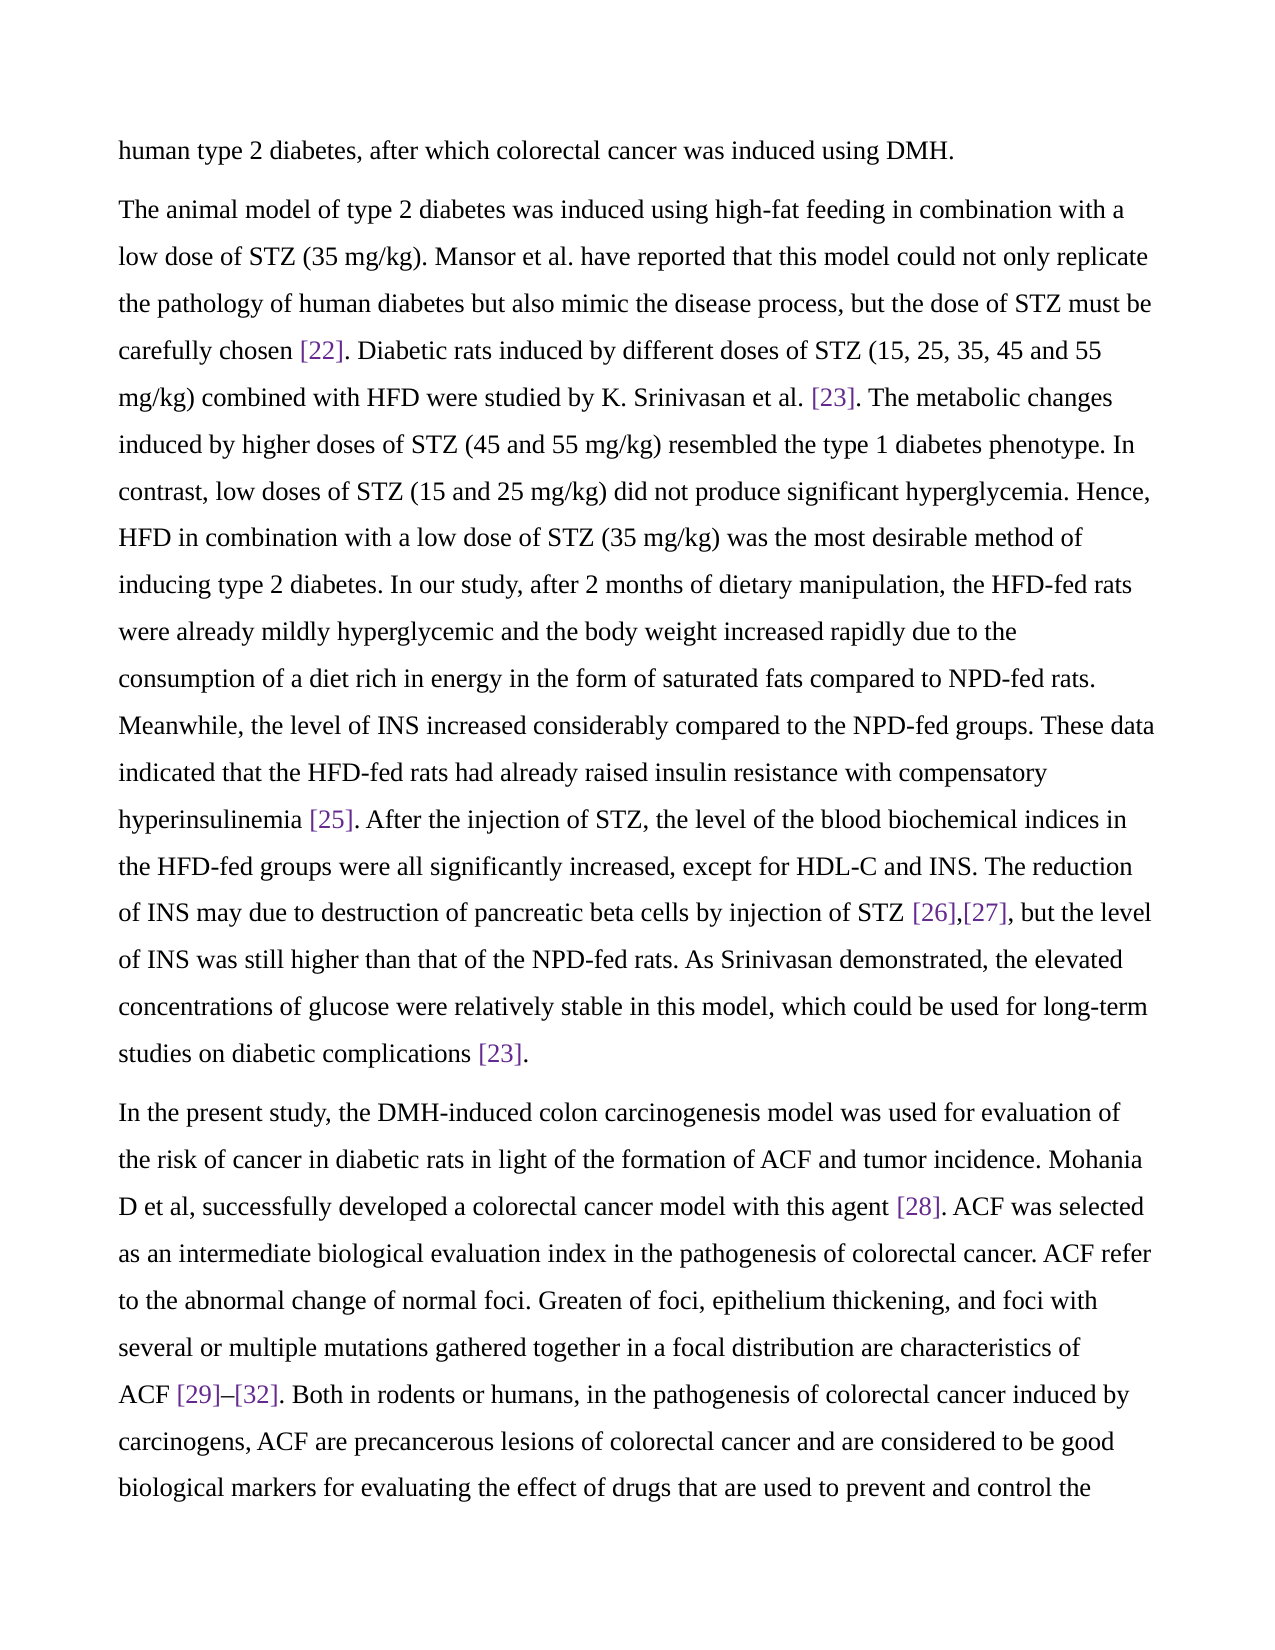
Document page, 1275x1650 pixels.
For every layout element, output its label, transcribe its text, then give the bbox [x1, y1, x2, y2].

text The animal model of type 2 diabetes was induced using high-fat feeding in combination with a low dose of STZ (35 mg/kg). Mansor et al. have reported that this model could not only replicate the pathology of human diabetes but also mimic the disease process, but the dose of STZ must be carefully chosen [22]. Diabetic rats induced by different doses of STZ (15, 25, 35, 45 and 55 mg/kg) combined with HFD were studied by K. Srinivasan et al. [23]. The metabolic changes induced by higher doses of STZ (45 and 55 mg/kg) resembled the type 1 diabetes phenotype. In contrast, low doses of STZ (15 and 25 mg/kg) did not produce significant hyperglycemia. Hence, HFD in combination with a low dose of STZ (35 mg/kg) was the most desirable method of inducing type 2 diabetes. In our study, after 2 months of dietary manipulation, the HFD-fed rats were already mildly hyperglycemic and the body weight increased rapidly due to the consumption of a diet rich in energy in the form of saturated fats compared to NPD-fed rats. Meanwhile, the level of INS increased considerably compared to the NPD-fed groups. These data indicated that the HFD-fed rats had already raised insulin resistance with compensatory hyperinsulinemia [25]. After the injection of STZ, the level of the blood biochemical indices in the HFD-fed groups were all significantly increased, except for HDL-C and INS. The reduction of INS may due to destruction of pancreatic beta cells by injection of STZ [26],[27], but the level of INS was still higher than that of the NPD-fed rats. As Srinivasan demonstrated, the elevated concentrations of glucose were relatively stable in this model, which could be used for long-term studies on diabetic complications [23]. [118, 177, 1157, 1068]
text human type 2 diabetes, after which colorectal cancer was induced using DMH. [118, 118, 1157, 165]
text In the present study, the DMH-induced colon carcinogenesis model was used for evaluation of the risk of cancer in diabetic rats in light of the formation of ACF and tumor incidence. Mohania D et al, successfully developed a colorectal cancer model with this agent [28]. ACF was selected as an intermediate biological evaluation index in the pathogenesis of colorectal cancer. ACF refer to the abnormal change of normal foci. Greaten of foci, epithelium thickening, and foci with several or multiple mutations gathered together in a focal distribution are characteristics of ACF [29]–[32]. Both in rodents or humans, in the pathogenesis of colorectal cancer induced by carcinogens, ACF are precancerous lesions of colorectal cancer and are considered to be good biological markers for evaluating the effect of drugs that are used to prevent and control the [118, 1081, 1157, 1502]
